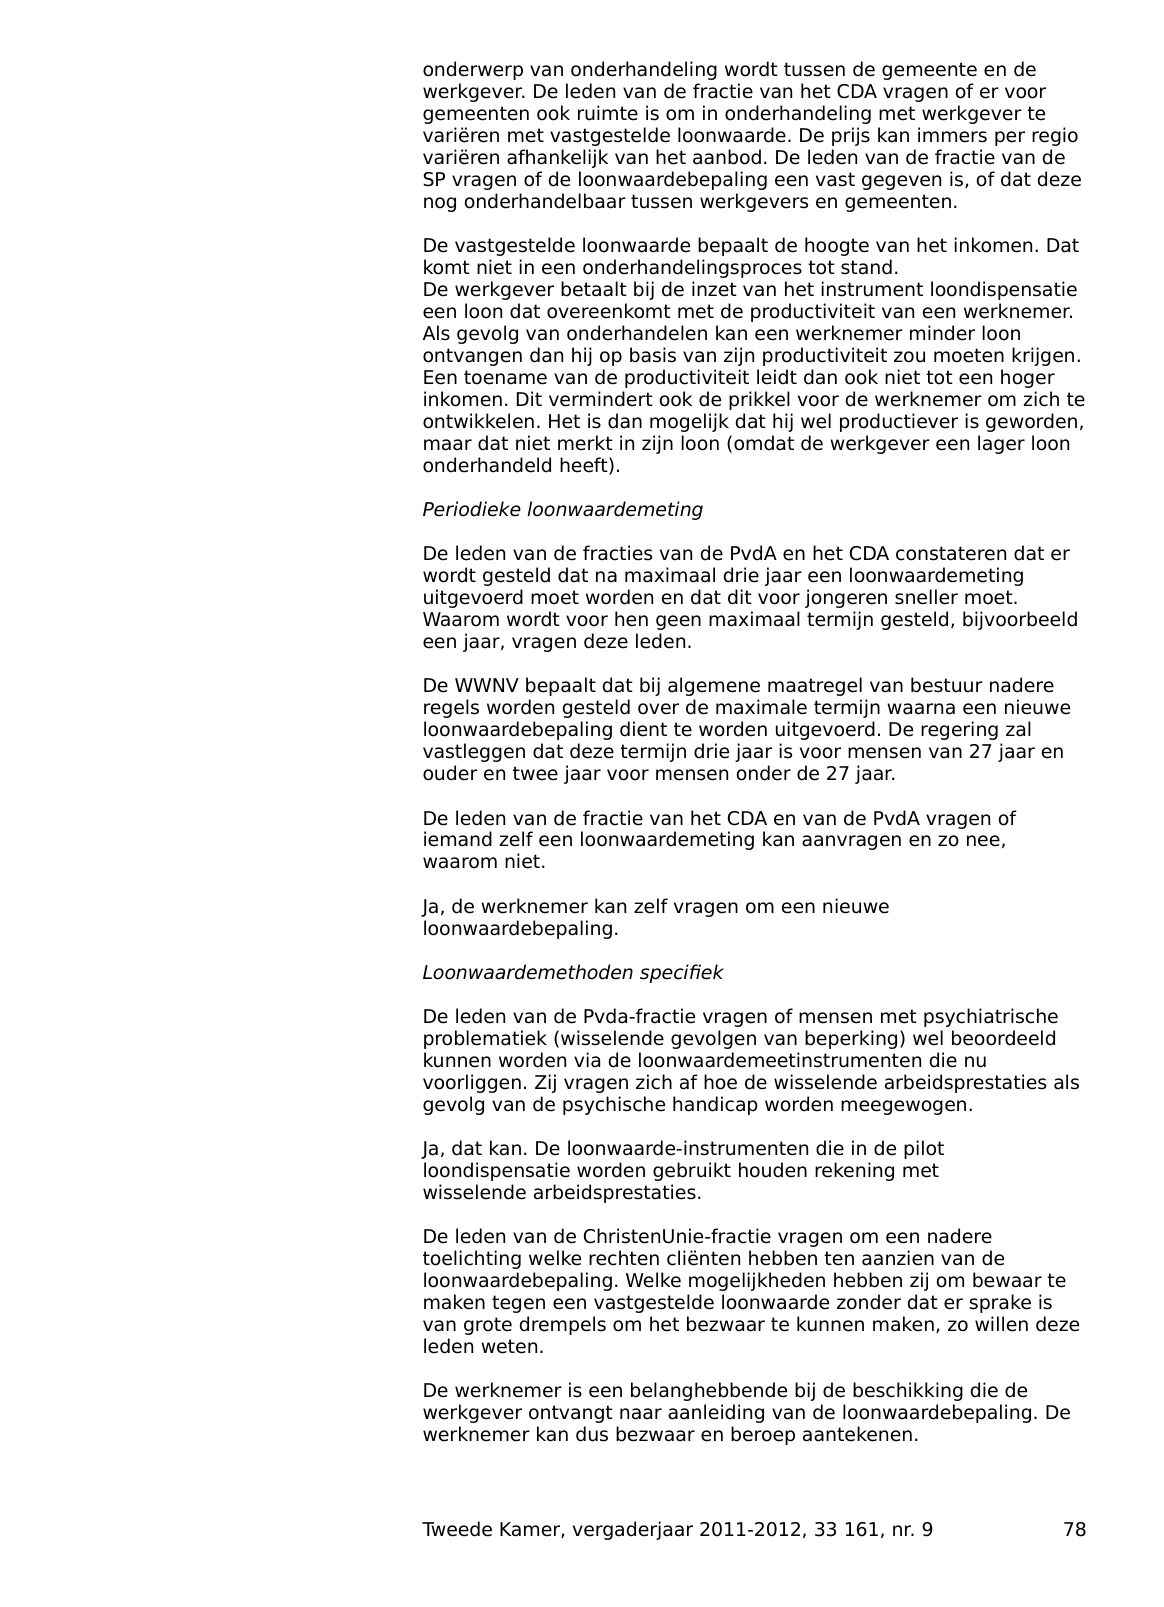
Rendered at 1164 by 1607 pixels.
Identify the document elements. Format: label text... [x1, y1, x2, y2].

text Ja, de werknemer kan zelf vragen om een nieuwe loonwaardebepaling. [422, 896, 1087, 939]
text De leden van de Pvda-fractie vragen of mensen met psychiatrische problematiek (wisselende gevolgen van beperking) wel beoordeeld kunnen worden via de loonwaardemeetinstrumenten die nu voorliggen. Zij vragen zich af hoe de wisselende arbeidsprestaties als gevolg van de psychische handicap worden meegewogen. [422, 1006, 1087, 1116]
text De WWNV bepaalt dat bij algemene maatregel van bestuur nadere regels worden gesteld over de maximale termijn waarna een nieuwe loonwaardebepaling dient te worden uitgevoerd. De regering zal vastleggen dat deze termijn drie jaar is voor mensen van 27 jaar en ouder en twee jaar voor mensen onder de 27 jaar. [422, 675, 1087, 785]
text Ja, dat kan. De loonwaarde-instrumenten die in de pilot loondispensatie worden gebruikt houden rekening met wisselende arbeidsprestaties. [422, 1138, 1087, 1204]
text De werknemer is een belanghebbende bij de beschikking die de werkgever ontvangt naar aanleiding van de loonwaardebepaling. De werknemer kan dus bezwaar en beroep aantekenen. [422, 1380, 1087, 1446]
text De leden van de fractie van het CDA en van de PvdA vragen of iemand zelf een loonwaardemeting kan aanvragen en zo nee, waarom niet. [422, 807, 1087, 873]
text De vastgestelde loonwaarde bepaalt de hoogte van het inkomen. Dat komt niet in een onderhandelingsproces tot stand. [422, 235, 1087, 279]
subtitle Periodieke loonwaardemeting [422, 499, 1087, 521]
text De werkgever betaalt bij de inzet van het instrument loondispensatie een loon dat overeenkomt met de productiviteit van een werknemer. Als gevolg van onderhandelen kan een werknemer minder loon ontvangen dan hij op basis van zijn productiviteit zou moeten krijgen. Een toename van de productiviteit leidt dan ook niet tot een hoger inkomen. Dit vermindert ook de prikkel voor de werknemer om zich te ontwikkelen. Het is dan mogelijk dat hij wel productiever is geworden, maar dat niet merkt in zijn loon (omdat de werkgever een lager loon onderhandeld heeft). [422, 279, 1087, 477]
text onderwerp van onderhandeling wordt tussen de gemeente en de werkgever. De leden van de fractie van het CDA vragen of er voor gemeenten ook ruimte is om in onderhandeling met werkgever te variëren met vastgestelde loonwaarde. De prijs kan immers per regio variëren afhankelijk van het aanbod. De leden van de fractie van de SP vragen of de loonwaardebepaling een vast gegeven is, of dat deze nog onderhandelbaar tussen werkgevers en gemeenten. [422, 59, 1087, 213]
text De leden van de fracties van de PvdA en het CDA constateren dat er wordt gesteld dat na maximaal drie jaar een loonwaardemeting uitgevoerd moet worden en dat dit voor jongeren sneller moet. Waarom wordt voor hen geen maximaal termijn gesteld, bijvoorbeeld een jaar, vragen deze leden. [422, 543, 1087, 653]
subtitle Loonwaardemethoden specifiek [422, 962, 1087, 984]
text De leden van de ChristenUnie-fractie vragen om een nadere toelichting welke rechten cliënten hebben ten aanzien van de loonwaardebepaling. Welke mogelijkheden hebben zij om bewaar te maken tegen een vastgestelde loonwaarde zonder dat er sprake is van grote drempels om het bezwaar te kunnen maken, zo willen deze leden weten. [422, 1226, 1087, 1358]
